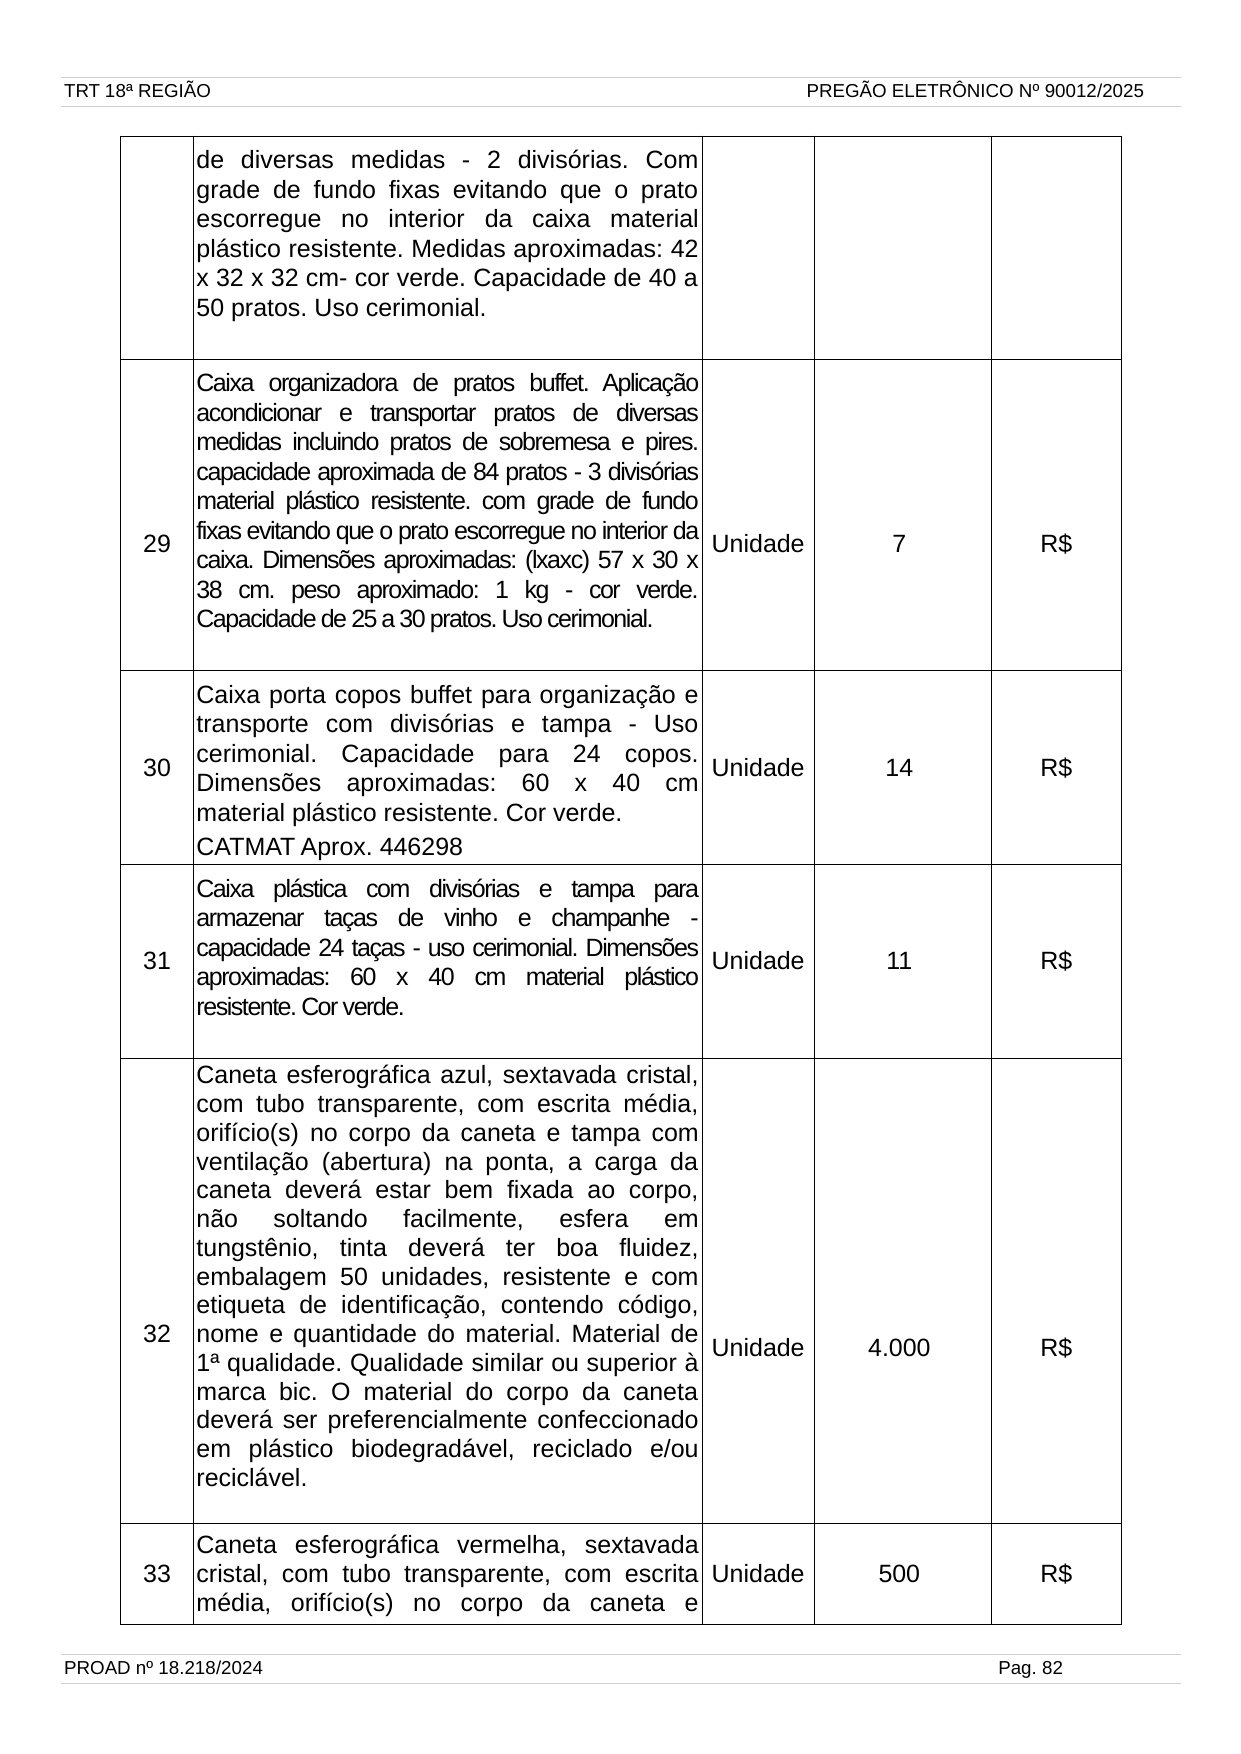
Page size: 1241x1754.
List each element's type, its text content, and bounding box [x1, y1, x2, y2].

table_cell Caixa plástica com divisórias e tampa para armazenar taças de vinho e champanhe - capacidade 24 taças - uso cerimonial. Dimensões aproximadas: 60 x 40 cm material plástico resistente. Cor verde. [194, 865, 702, 1057]
table_cell Unidade [703, 1059, 814, 1523]
table_cell 31 [121, 865, 193, 1057]
table_cell de diversas medidas - 2 divisórias. Com grade de fundo fixas evitando que o prato escorregue no interior da caixa material plástico resistente. Medidas aproximadas: 42 x 32 x 32 cm- cor verde. Capacidade de 40 a 50 pratos. Uso cerimonial. [194, 137, 702, 358]
table_cell R$ [992, 671, 1121, 864]
table_cell Unidade [703, 671, 814, 864]
table_cell [121, 137, 193, 358]
table_cell R$ [992, 360, 1121, 670]
table_cell R$ [992, 1524, 1121, 1624]
table_cell [992, 137, 1121, 358]
table_cell 4.000 [815, 1059, 991, 1523]
table_cell R$ [992, 865, 1121, 1057]
table_cell Unidade [703, 360, 814, 670]
table_cell 32 [121, 1059, 193, 1523]
table_cell [815, 137, 991, 358]
table_cell 7 [815, 360, 991, 670]
table_cell Caixa organizadora de pratos buffet. Aplicação acondicionar e transportar pratos de diversas medidas incluindo pratos de sobremesa e pires. capacidade aproximada de 84 pratos - 3 divisórias material plástico resistente. com grade de fundo fixas evitando que o prato escorregue no interior da caixa. Dimensões aproximadas: (lxaxc) 57 x 30 x 38 cm. peso aproximado: 1 kg - cor verde. Capacidade de 25 a 30 pratos. Uso cerimonial. [194, 360, 702, 670]
table_cell 11 [815, 865, 991, 1057]
table_cell Caixa porta copos buffet para organização e transporte com divisórias e tampa - Uso cerimonial. Capacidade para 24 copos. Dimensões aproximadas: 60 x 40 cm material plástico resistente. Cor verde. CATMAT Aprox. 446298 [194, 671, 702, 864]
table_cell Caneta esferográfica vermelha, sextavada cristal, com tubo transparente, com escrita média, orifício(s) no corpo da caneta e [194, 1524, 702, 1624]
table_cell Unidade [703, 865, 814, 1057]
table_cell Unidade [703, 1524, 814, 1624]
table_cell [703, 137, 814, 358]
table_cell Caneta esferográfica azul, sextavada cristal, com tubo transparente, com escrita média, orifício(s) no corpo da caneta e tampa com ventilação (abertura) na ponta, a carga da caneta deverá estar bem fixada ao corpo, não soltando facilmente, esfera em tungstênio, tinta deverá ter boa fluidez, embalagem 50 unidades, resistente e com etiqueta de identificação, contendo código, nome e quantidade do material. Material de 1ª qualidade. Qualidade similar ou superior à marca bic. O material do corpo da caneta deverá ser preferencialmente confeccionado em plástico biodegradável, reciclado e/ou reciclável. [194, 1059, 702, 1523]
table_cell 500 [815, 1524, 991, 1624]
table_cell 14 [815, 671, 991, 864]
table_cell 30 [121, 671, 193, 864]
table_cell 33 [121, 1524, 193, 1624]
table_cell 29 [121, 360, 193, 670]
table_cell R$ [992, 1059, 1121, 1523]
